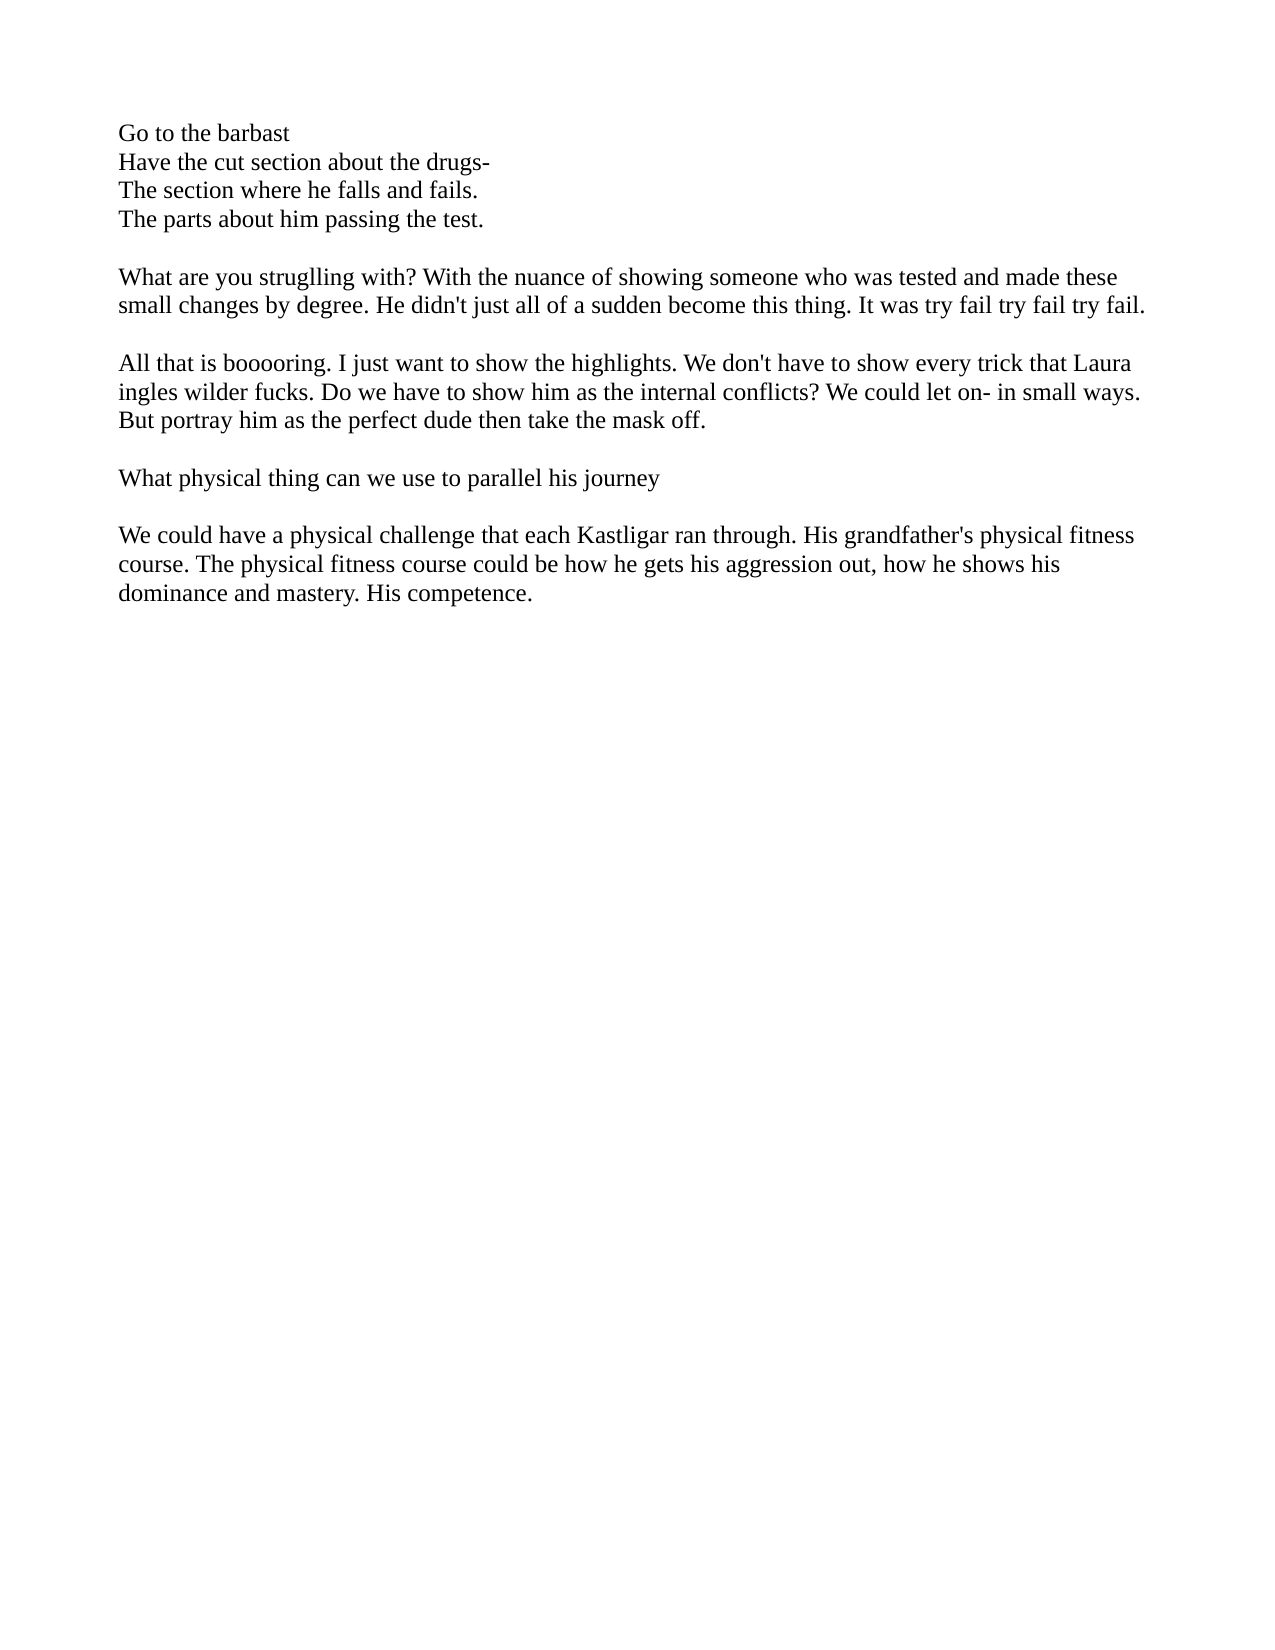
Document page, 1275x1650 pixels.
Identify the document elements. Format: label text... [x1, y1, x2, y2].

text Have the cut section about the drugs- [118, 147, 1157, 176]
text All that is booooring. I just want to show the highlights. We don't have to show every trick that Laura ingles wilder fucks. Do we have to show him as the internal conflicts? We could let on- in small ways. But portray him as the perfect dude then take the mask off. [118, 348, 1157, 434]
text The section where he falls and fails. [118, 176, 1157, 204]
text What physical thing can we use to parallel his journey We could have a physical challenge that each Kastligar ran through. His grandfather's physical fitness course. The physical fitness course could be how he gets his aggression out, how he shows his dominance and mastery. His competence. [118, 463, 1157, 607]
text Go to the barbast [118, 118, 1157, 147]
text What are you struglling with? With the nuance of showing someone who was tested and made these small changes by degree. He didn't just all of a sudden become this thing. It was try fail try fail try fail. [118, 262, 1157, 319]
text The parts about him passing the test. [118, 204, 1157, 233]
